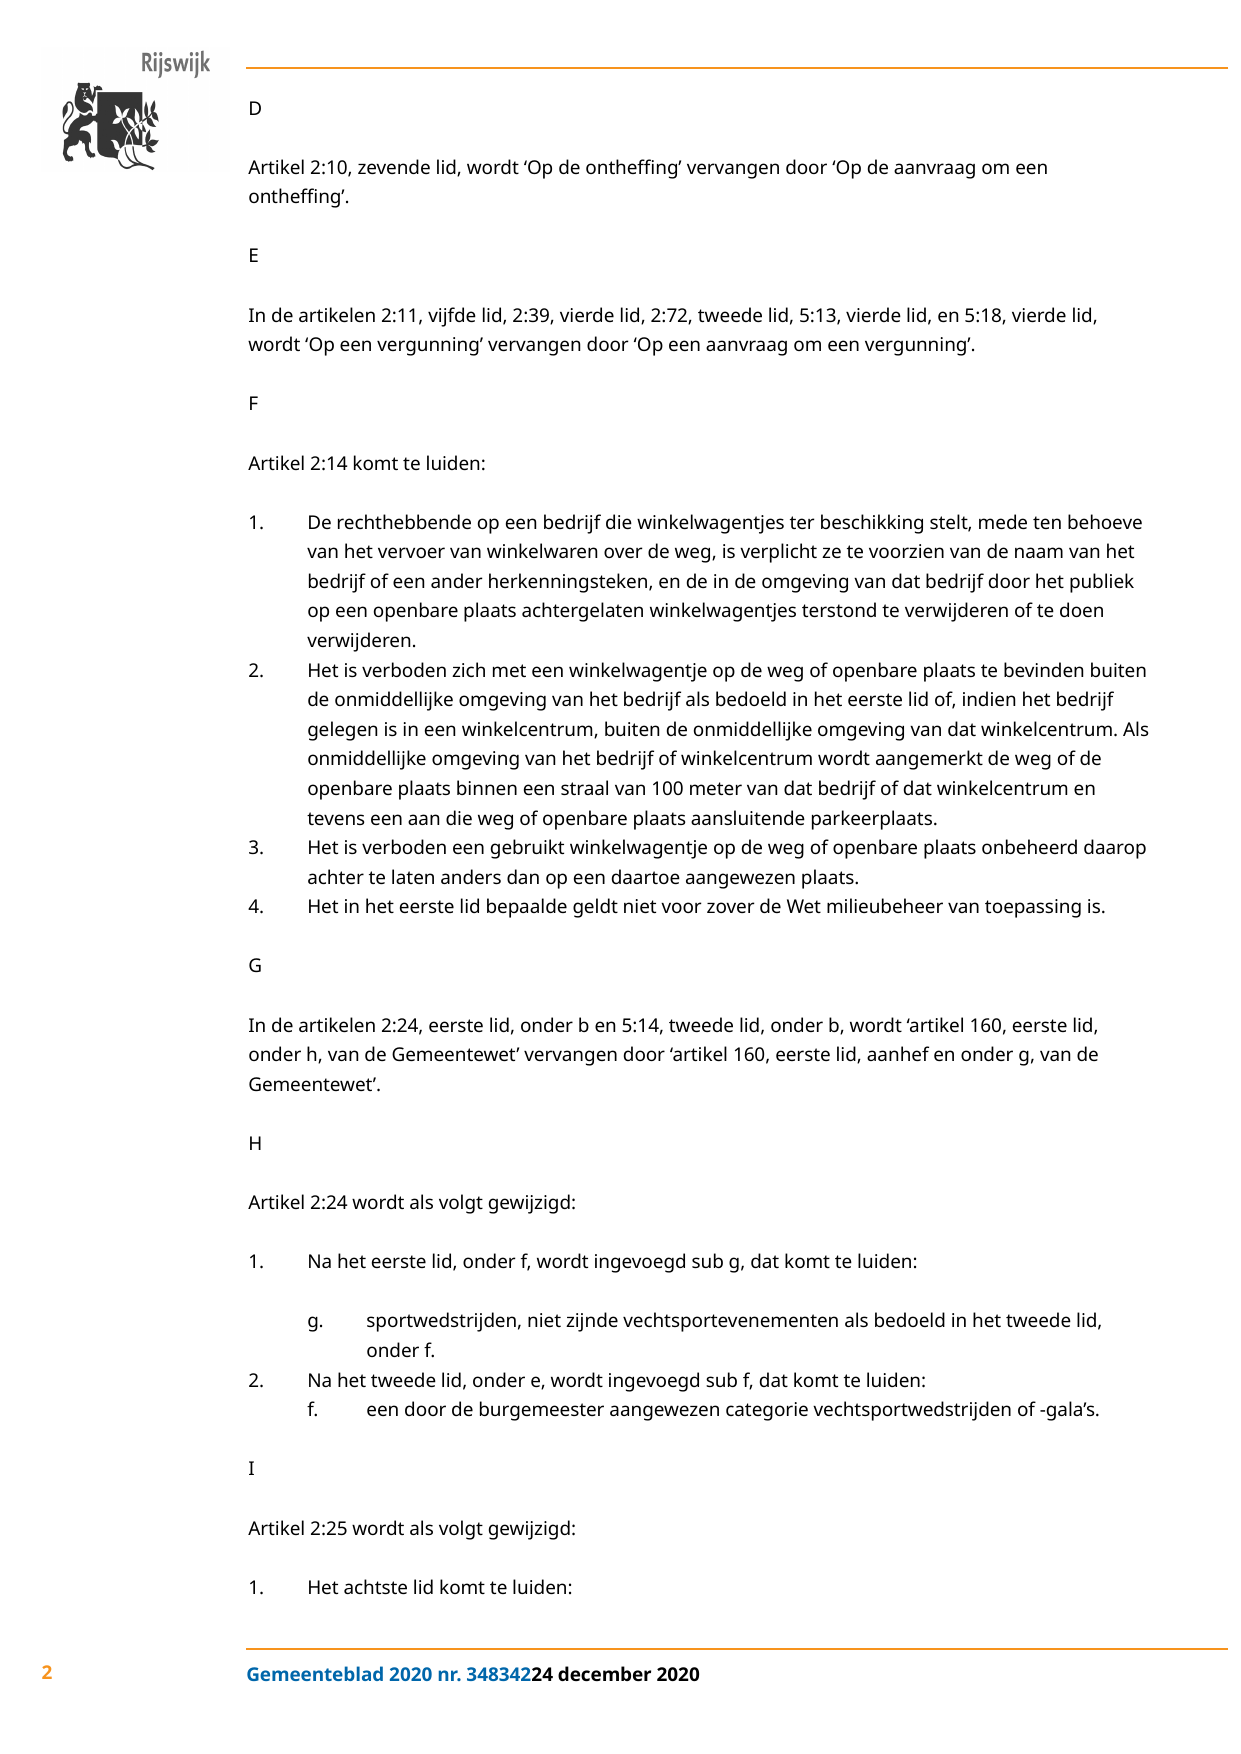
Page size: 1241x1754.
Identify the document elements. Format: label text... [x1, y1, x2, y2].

text G [248, 953, 1152, 978]
text E [248, 243, 1152, 268]
list Het in het eerste lid bepaalde geldt niet voor zover de Wet milieubeheer van toepassing is. [248, 893, 1152, 919]
list Het achtste lid komt te luiden: [248, 1574, 1152, 1600]
list Na het tweede lid, onder e, wordt ingevoegd sub f, dat komt te luiden: [248, 1367, 1152, 1393]
text D [248, 95, 1152, 121]
list Na het eerste lid, onder f, wordt ingevoegd sub g, dat komt te luiden: [248, 1248, 1152, 1274]
list Het is verboden een gebruikt winkelwagentje op de weg of openbare plaats onbeheerd daarop achter te laten anders dan op een daartoe aangewezen plaats. [248, 834, 1152, 890]
picture [41, 47, 231, 172]
text Artikel 2:10, zevende lid, wordt ‘Op de ontheffing’ vervangen door ‘Op de aanvraag om een ontheffing’. [248, 154, 1152, 209]
text Artikel 2:24 wordt als volgt gewijzigd: [248, 1189, 1152, 1215]
list een door de burgemeester aangewezen categorie vechtsportwedstrijden of -gala’s. [307, 1396, 1152, 1422]
text Artikel 2:14 komt te luiden: [248, 450, 1152, 476]
text H [248, 1130, 1152, 1156]
text In de artikelen 2:24, eerste lid, onder b en 5:14, tweede lid, onder b, wordt ‘artikel 160, eerste lid, onder h, van de Gemeentewet’ vervangen door ‘artikel 160, eerste lid, aanhef en onder g, van de Gemeentewet’. [248, 1012, 1152, 1097]
text I [248, 1456, 1152, 1481]
text Artikel 2:25 wordt als volgt gewijzigd: [248, 1515, 1152, 1541]
text F [248, 391, 1152, 416]
list Het is verboden zich met een winkelwagentje op de weg of openbare plaats te bevinden buiten de onmiddellijke omgeving van het bedrijf als bedoeld in het eerste lid of, indien het bedrijf gelegen is in een winkelcentrum, buiten de onmiddellijke omgeving van dat winkelcentrum. Als onmiddellijke omgeving van het bedrijf of winkelcentrum wordt aangemerkt de weg of de openbare plaats binnen een straal van 100 meter van dat bedrijf of dat winkelcentrum en tevens een aan die weg of openbare plaats aansluitende parkeerplaats. [248, 657, 1152, 831]
list De rechthebbende op een bedrijf die winkelwagentjes ter beschikking stelt, mede ten behoeve van het vervoer van winkelwaren over de weg, is verplicht ze te voorzien van de naam van het bedrijf of een ander herkenningsteken, en de in de omgeving van dat bedrijf door het publiek op een openbare plaats achtergelaten winkelwagentjes terstond te verwijderen of te doen verwijderen. [248, 509, 1152, 653]
list sportwedstrijden, niet zijnde vechtsportevenementen als bedoeld in het tweede lid, onder f. [307, 1308, 1152, 1363]
text In de artikelen 2:11, vijfde lid, 2:39, vierde lid, 2:72, tweede lid, 5:13, vierde lid, en 5:18, vierde lid, wordt ‘Op een vergunning’ vervangen door ‘Op een aanvraag om een vergunning’. [248, 302, 1152, 357]
